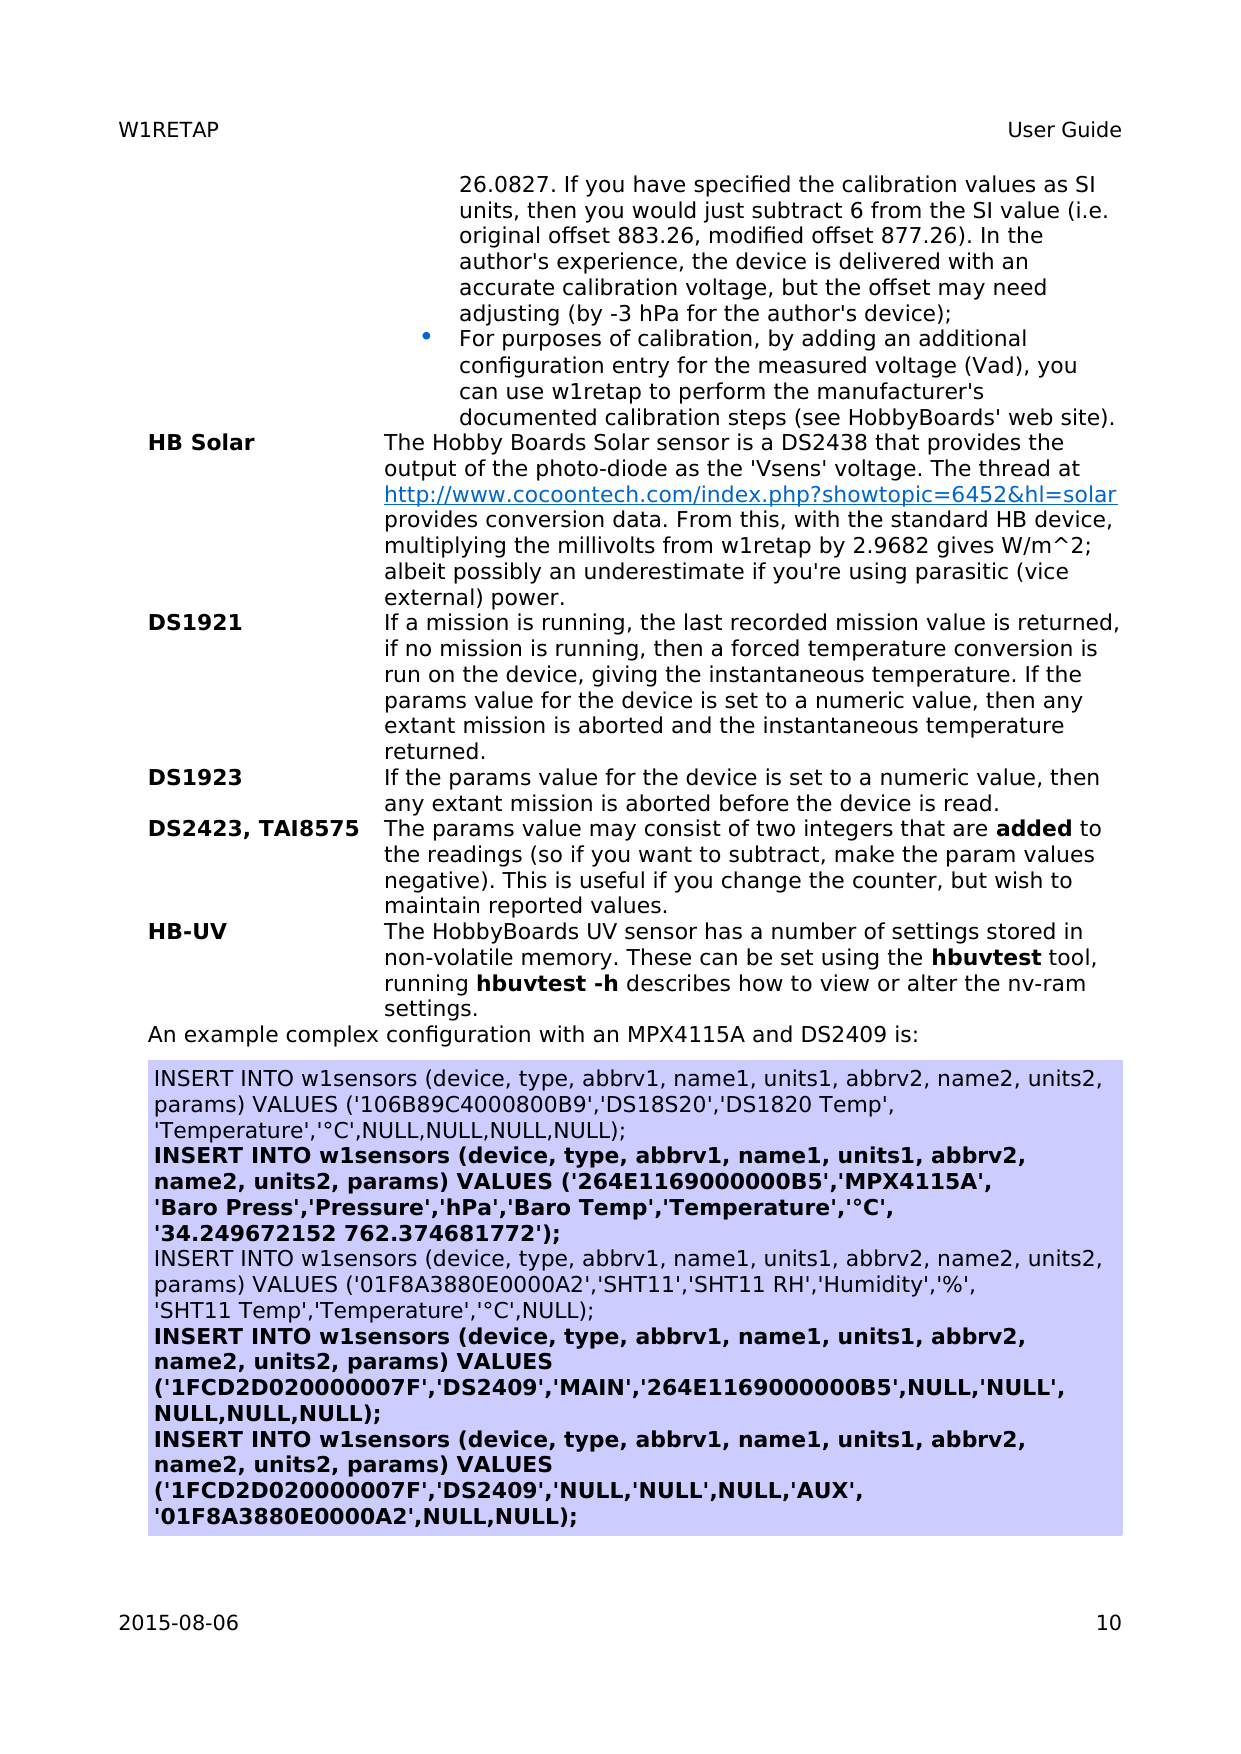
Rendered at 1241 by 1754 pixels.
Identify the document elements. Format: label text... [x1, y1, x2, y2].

list 26.0827. If you have specified the calibration values as SI units, then you would just subtract 6 from the SI value (i.e. original offset 883.26, modified offset 877.26). In the author's experience, the device is delivered with an accurate calibration voltage, but the offset may need adjusting (by -3 hPa for the author's device); [185, 172, 1122, 326]
list HB Solar The Hobby Boards Solar sensor is a DS2438 that provides the output of the photo-diode as the 'Vsens' voltage. The thread at http://www.cocoontech.com/index.php?showtopic=6452&hl=solar provides conversion data. From this, with the standard HB device, multiplying the millivolts from w1retap by 2.9682 gives W/m^2; albeit possibly an underestimate if you're using parasitic (vice external) power. [148, 430, 1122, 610]
list DS1921 If a mission is running, the last recorded mission value is returned, if no mission is running, then a forced temperature conversion is run on the device, giving the instantaneous temperature. If the params value for the device is set to a numeric value, then any extant mission is aborted and the instantaneous temperature returned. [148, 610, 1122, 765]
list For purposes of calibration, by adding an additional configuration entry for the measured voltage (Vad), you can use w1retap to perform the manufacturer's documented calibration steps (see HobbyBoards' web site). [185, 326, 1122, 430]
list DS1923 If the params value for the device is set to a numeric value, then any extant mission is aborted before the device is read. [148, 765, 1122, 816]
list DS2423, TAI8575 The params value may consist of two integers that are added to the readings (so if you want to subtract, make the param values negative). This is useful if you change the counter, but wish to maintain reported values. [148, 816, 1122, 919]
text An example complex configuration with an MPX4115A and DS2409 is: [148, 1022, 1122, 1048]
text INSERT INTO w1sensors (device, type, abbrv1, name1, units1, abbrv2, name2, units2, params) VALUES ('106B89C4000800B9','DS18S20','DS1820 Temp', 'Temperature','°C',NULL,NULL,NULL,NULL); INSERT INTO w1sensors (device, type, abbrv1, name1, units1, abbrv2, name2, units2, params) VALUES ('264E1169000000B5','MPX4115A', 'Baro Press','Pressure','hPa','Baro Temp','Temperature','°C', '34.249672152 762.374681772'); INSERT INTO w1sensors (device, type, abbrv1, name1, units1, abbrv2, name2, units2, params) VALUES ('01F8A3880E0000A2','SHT11','SHT11 RH','Humidity','%', 'SHT11 Temp','Temperature','°C',NULL); INSERT INTO w1sensors (device, type, abbrv1, name1, units1, abbrv2, name2, units2, params) VALUES ('1FCD2D020000007F','DS2409','MAIN','264E1169000000B5',NULL,'NULL', NULL,NULL,NULL); INSERT INTO w1sensors (device, type, abbrv1, name1, units1, abbrv2, name2, units2, params) VALUES ('1FCD2D020000007F','DS2409','NULL,'NULL',NULL,'AUX', '01F8A3880E0000A2',NULL,NULL); [149, 1061, 1122, 1535]
list HB-UV The HobbyBoards UV sensor has a number of settings stored in non-volatile memory. These can be set using the hbuvtest tool, running hbuvtest -h describes how to view or alter the nv-ram settings. [148, 919, 1122, 1022]
